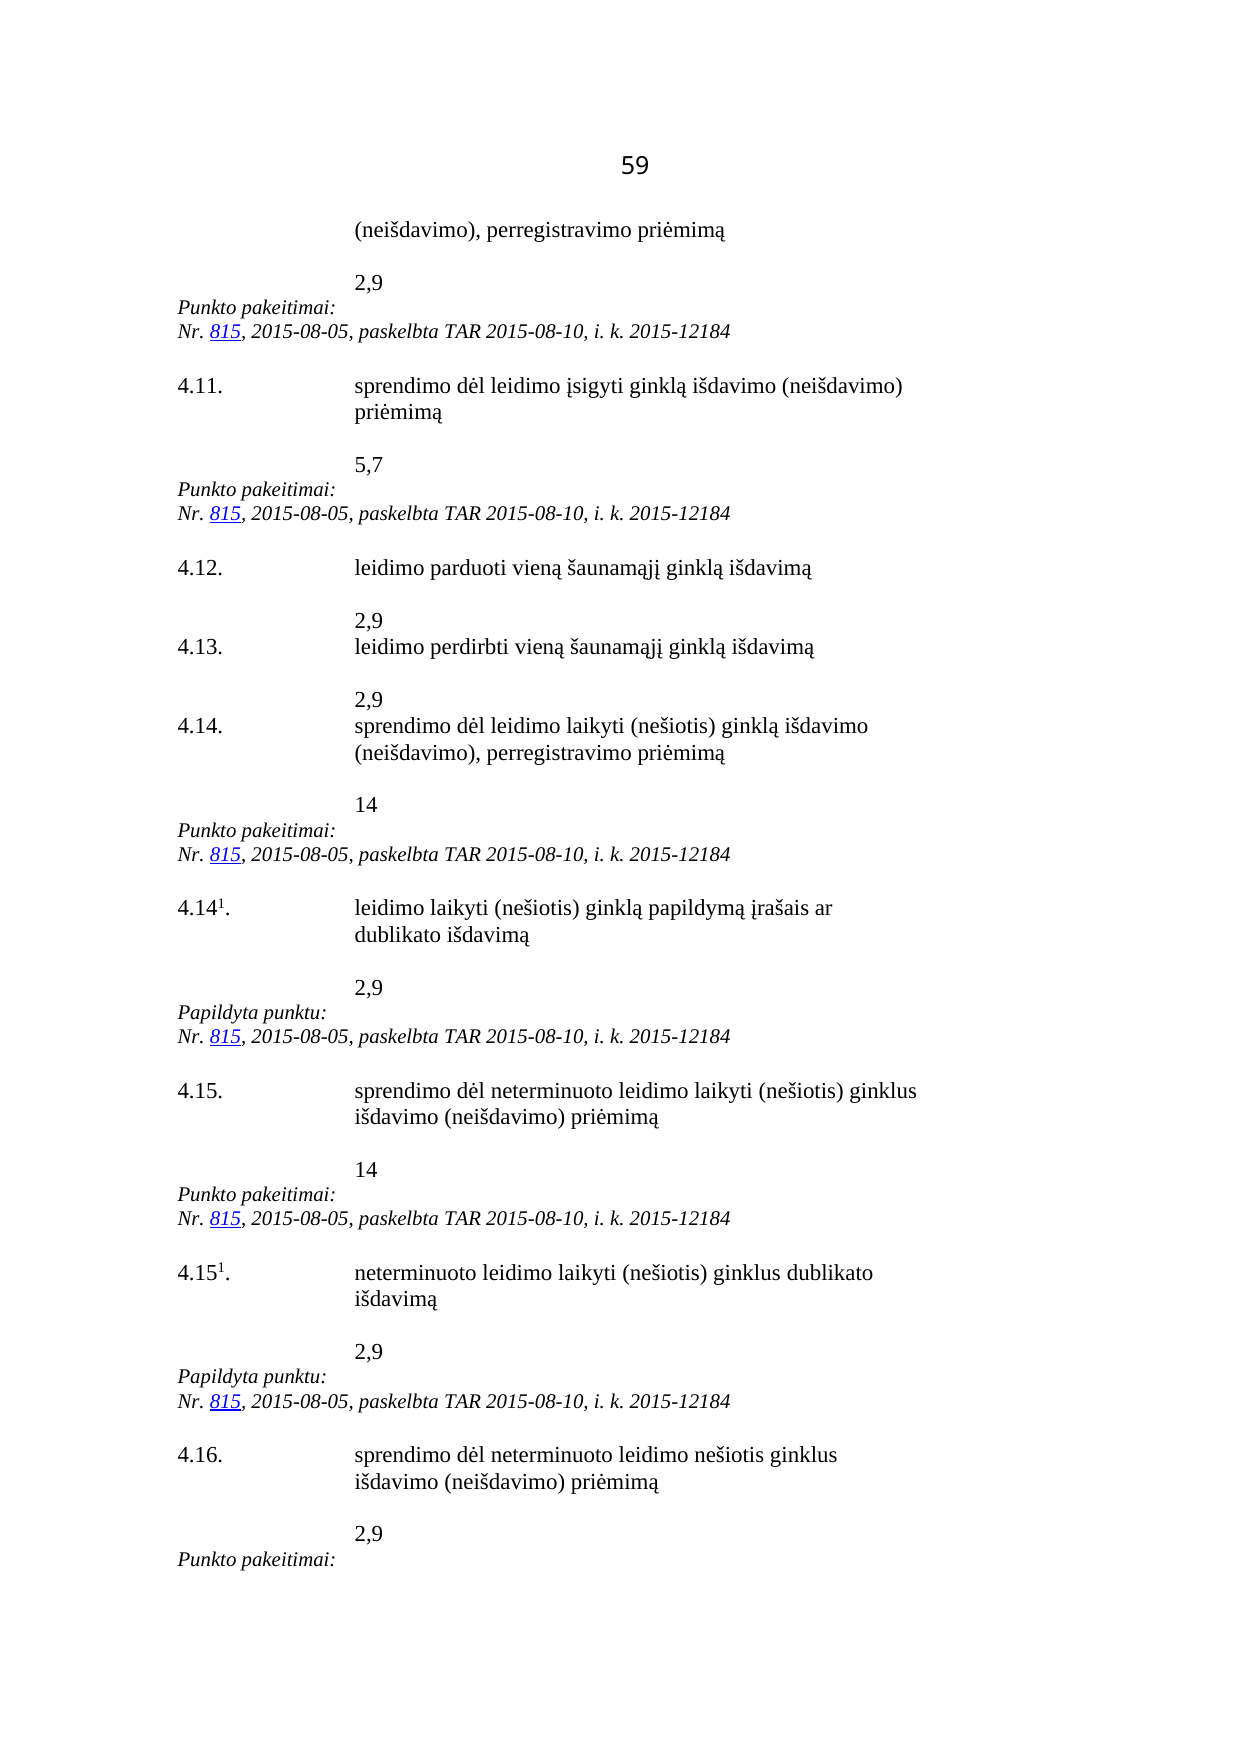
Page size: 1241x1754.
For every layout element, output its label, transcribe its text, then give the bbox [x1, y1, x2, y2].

text (neišdavimo), perregistravimo priėmimą 2,9 [354, 216, 945, 295]
text Punkto pakeitimai: [177, 1547, 1093, 1571]
text išdavimo (neišdavimo) priėmimą 2,9 [354, 1468, 945, 1547]
text išdavimo (neišdavimo) priėmimą 14 [354, 1103, 945, 1182]
text 4.11. sprendimo dėl leidimo įsigyti ginklą išdavimo (neišdavimo) [177, 372, 945, 398]
text Punkto pakeitimai: [177, 818, 1093, 842]
text Nr. 815, 2015-08-05, paskelbta TAR 2015-08-10, i. k. 2015-12184 [177, 1388, 1093, 1413]
text dublikato išdavimą 2,9 [354, 921, 945, 1000]
text Papildyta punktu: [177, 1000, 1093, 1024]
text 4.151. neterminuoto leidimo laikyti (nešiotis) ginklus dublikato [177, 1259, 945, 1285]
text 4.141. leidimo laikyti (nešiotis) ginklą papildymą įrašais ar [177, 894, 945, 921]
text išdavimą 2,9 [354, 1285, 945, 1364]
text Nr. 815, 2015-08-05, paskelbta TAR 2015-08-10, i. k. 2015-12184 [177, 842, 1093, 866]
text Punkto pakeitimai: [177, 477, 1093, 501]
text Nr. 815, 2015-08-05, paskelbta TAR 2015-08-10, i. k. 2015-12184 [177, 501, 1093, 525]
text (neišdavimo), perregistravimo priėmimą 14 [354, 738, 945, 818]
text 4.16. sprendimo dėl neterminuoto leidimo nešiotis ginklus [177, 1441, 945, 1468]
text 4.12. leidimo parduoti vieną šaunamąjį ginklą išdavimą 2,9 [177, 554, 945, 633]
text 4.13. leidimo perdirbti vieną šaunamąjį ginklą išdavimą 2,9 [177, 633, 945, 712]
text 4.14. sprendimo dėl leidimo laikyti (nešiotis) ginklą išdavimo [177, 712, 945, 738]
text Papildyta punktu: [177, 1364, 1093, 1388]
text Nr. 815, 2015-08-05, paskelbta TAR 2015-08-10, i. k. 2015-12184 [177, 1206, 1093, 1230]
text Punkto pakeitimai: [177, 295, 1093, 319]
text priėmimą 5,7 [354, 398, 945, 477]
text Nr. 815, 2015-08-05, paskelbta TAR 2015-08-10, i. k. 2015-12184 [177, 1024, 1093, 1048]
text 4.15. sprendimo dėl neterminuoto leidimo laikyti (nešiotis) ginklus [177, 1077, 945, 1103]
text Punkto pakeitimai: [177, 1182, 1093, 1206]
text Nr. 815, 2015-08-05, paskelbta TAR 2015-08-10, i. k. 2015-12184 [177, 319, 1093, 343]
